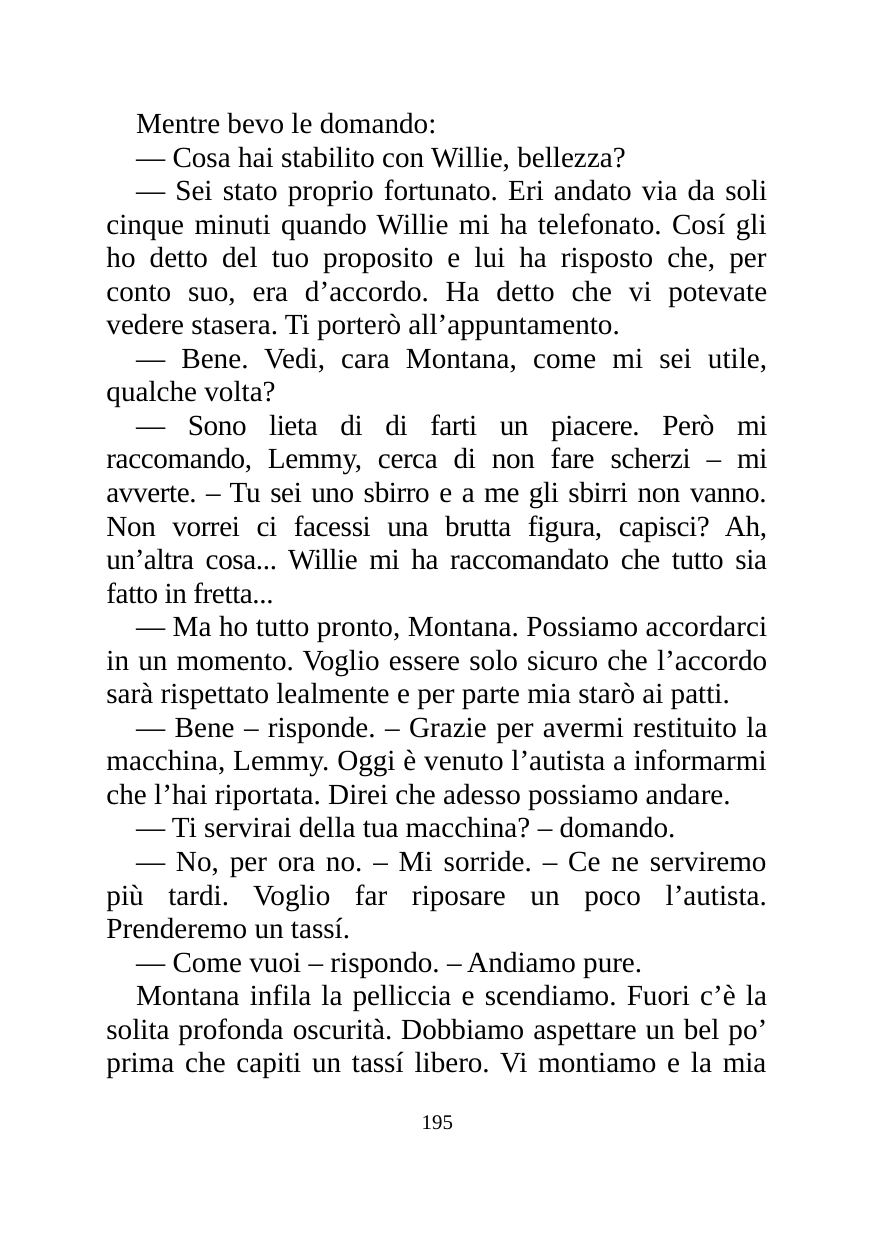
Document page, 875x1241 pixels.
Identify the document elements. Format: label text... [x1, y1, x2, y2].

text — Cosa hai stabilito con Willie, bellezza? [106, 140, 768, 173]
text — Ti servirai della tua macchina? – domando. [106, 811, 768, 844]
text — Bene – risponde. – Grazie per avermi restituito la macchina, Lemmy. Oggi è venuto l’autista a informarmi che l’hai riportata. Direi che adesso possiamo andare. [106, 710, 768, 811]
text Mentre bevo le domando: [106, 106, 768, 140]
text — Sei stato proprio fortunato. Eri andato via da soli cinque minuti quando Willie mi ha telefonato. Cosí gli ho detto del tuo proposito e lui ha risposto che, per conto suo, era d’accordo. Ha detto che vi potevate vedere stasera. Ti porterò all’appuntamento. [106, 173, 768, 341]
text Montana infila la pelliccia e scendiamo. Fuori c’è la solita profonda oscurità. Dobbiamo aspettare un bel po’ prima che capiti un tassí libero. Vi montiamo e la mia [106, 978, 768, 1079]
text — Bene. Vedi, cara Montana, come mi sei utile, qualche volta? [106, 341, 768, 408]
text — No, per ora no. – Mi sorride. – Ce ne serviremo più tardi. Voglio far riposare un poco l’autista. Prenderemo un tassí. [106, 844, 768, 945]
text — Sono lieta di di farti un piacere. Però mi raccomando, Lemmy, cerca di non fare scherzi – mi avverte. – Tu sei uno sbirro e a me gli sbirri non vanno. Non vorrei ci facessi una brutta figura, capisci? Ah, un’altra cosa... Willie mi ha raccomandato che tutto sia fatto in fretta... [106, 408, 768, 609]
text — Come vuoi – rispondo. – Andiamo pure. [106, 945, 768, 978]
text — Ma ho tutto pronto, Montana. Possiamo accordarci in un momento. Voglio essere solo sicuro che l’accordo sarà rispettato lealmente e per parte mia starò ai patti. [106, 609, 768, 710]
